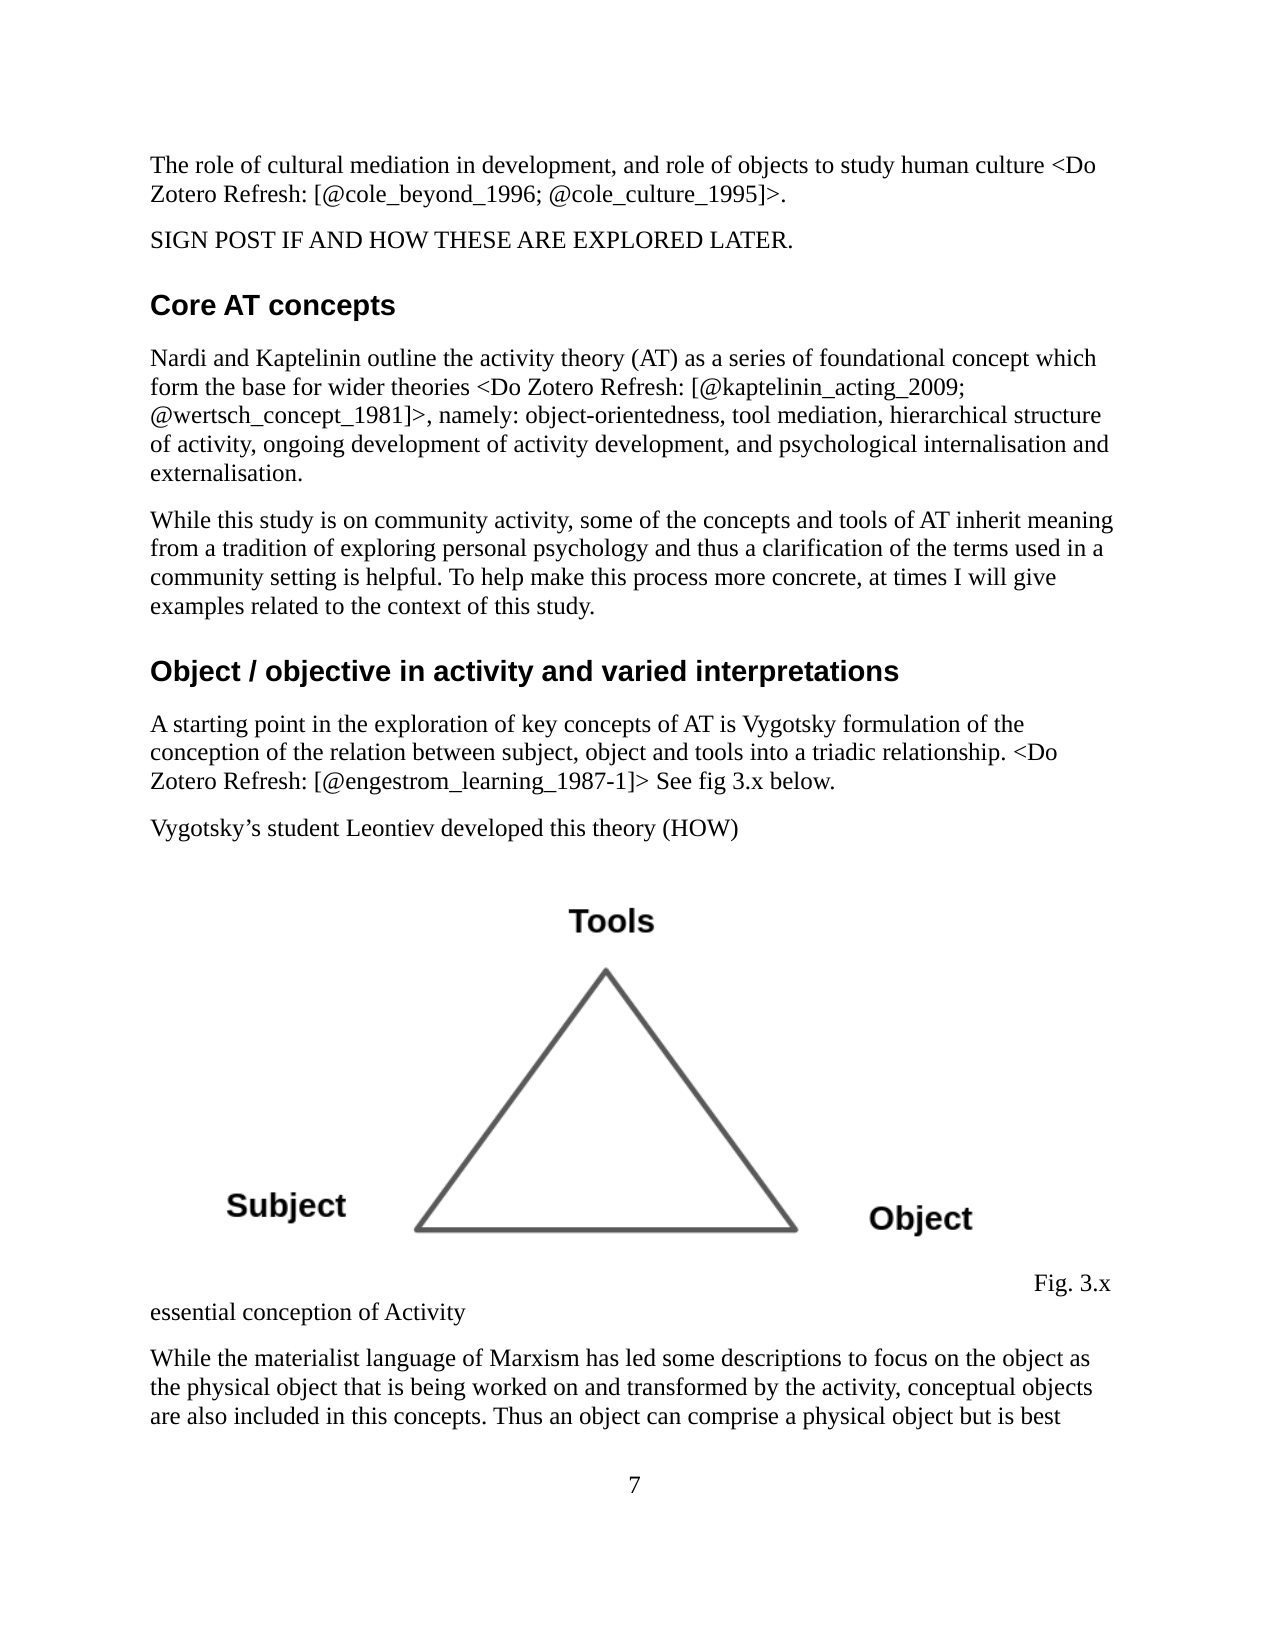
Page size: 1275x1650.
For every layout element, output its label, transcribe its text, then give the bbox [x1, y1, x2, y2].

text A starting point in the exploration of key concepts of AT is Vygotsky formulation of the conception of the relation between subject, object and tools into a triadic relationship. <Do Zotero Refresh: [@engestrom_learning_1987-1]> See fig 3.x below. [150, 709, 1125, 795]
text Nardi and Kaptelinin outline the activity theory (AT) as a series of foundational concept which form the base for wider theories <Do Zotero Refresh: [@kaptelinin_acting_2009; @wertsch_concept_1981]>, namely: object-orientedness, tool mediation, hierarchical structure of activity, ongoing development of activity development, and psychological internalisation and externalisation. [150, 343, 1125, 487]
subtitle Object / objective in activity and varied interpretations [150, 654, 1125, 687]
text Fig. 3.x essential conception of Activity [150, 1292, 1125, 1325]
text The role of cultural mediation in development, and role of objects to study human culture <Do Zotero Refresh: [@cole_beyond_1996; @cole_culture_1995]>. [150, 150, 1125, 207]
text SIGN POST IF AND HOW THESE ARE EXPLORED LATER. [150, 225, 1125, 254]
subtitle Core AT concepts [150, 288, 1125, 322]
text While this study is on community activity, some of the concepts and tools of AT inherit meaning from a tradition of exploring personal psychology and thus a clarification of the terms used in a community setting is helpful. To help make this process more concrete, at times I will give examples related to the context of this study. [150, 505, 1125, 620]
picture [150, 859, 1028, 1292]
text While the materialist language of Marxism has led some descriptions to focus on the object as the physical object that is being worked on and transformed by the activity, conceptual objects are also included in this concepts. Thus an object can comprise a physical object but is best [150, 1343, 1125, 1429]
text Vygotsky’s student Leontiev developed this theory (HOW) [150, 813, 1125, 842]
